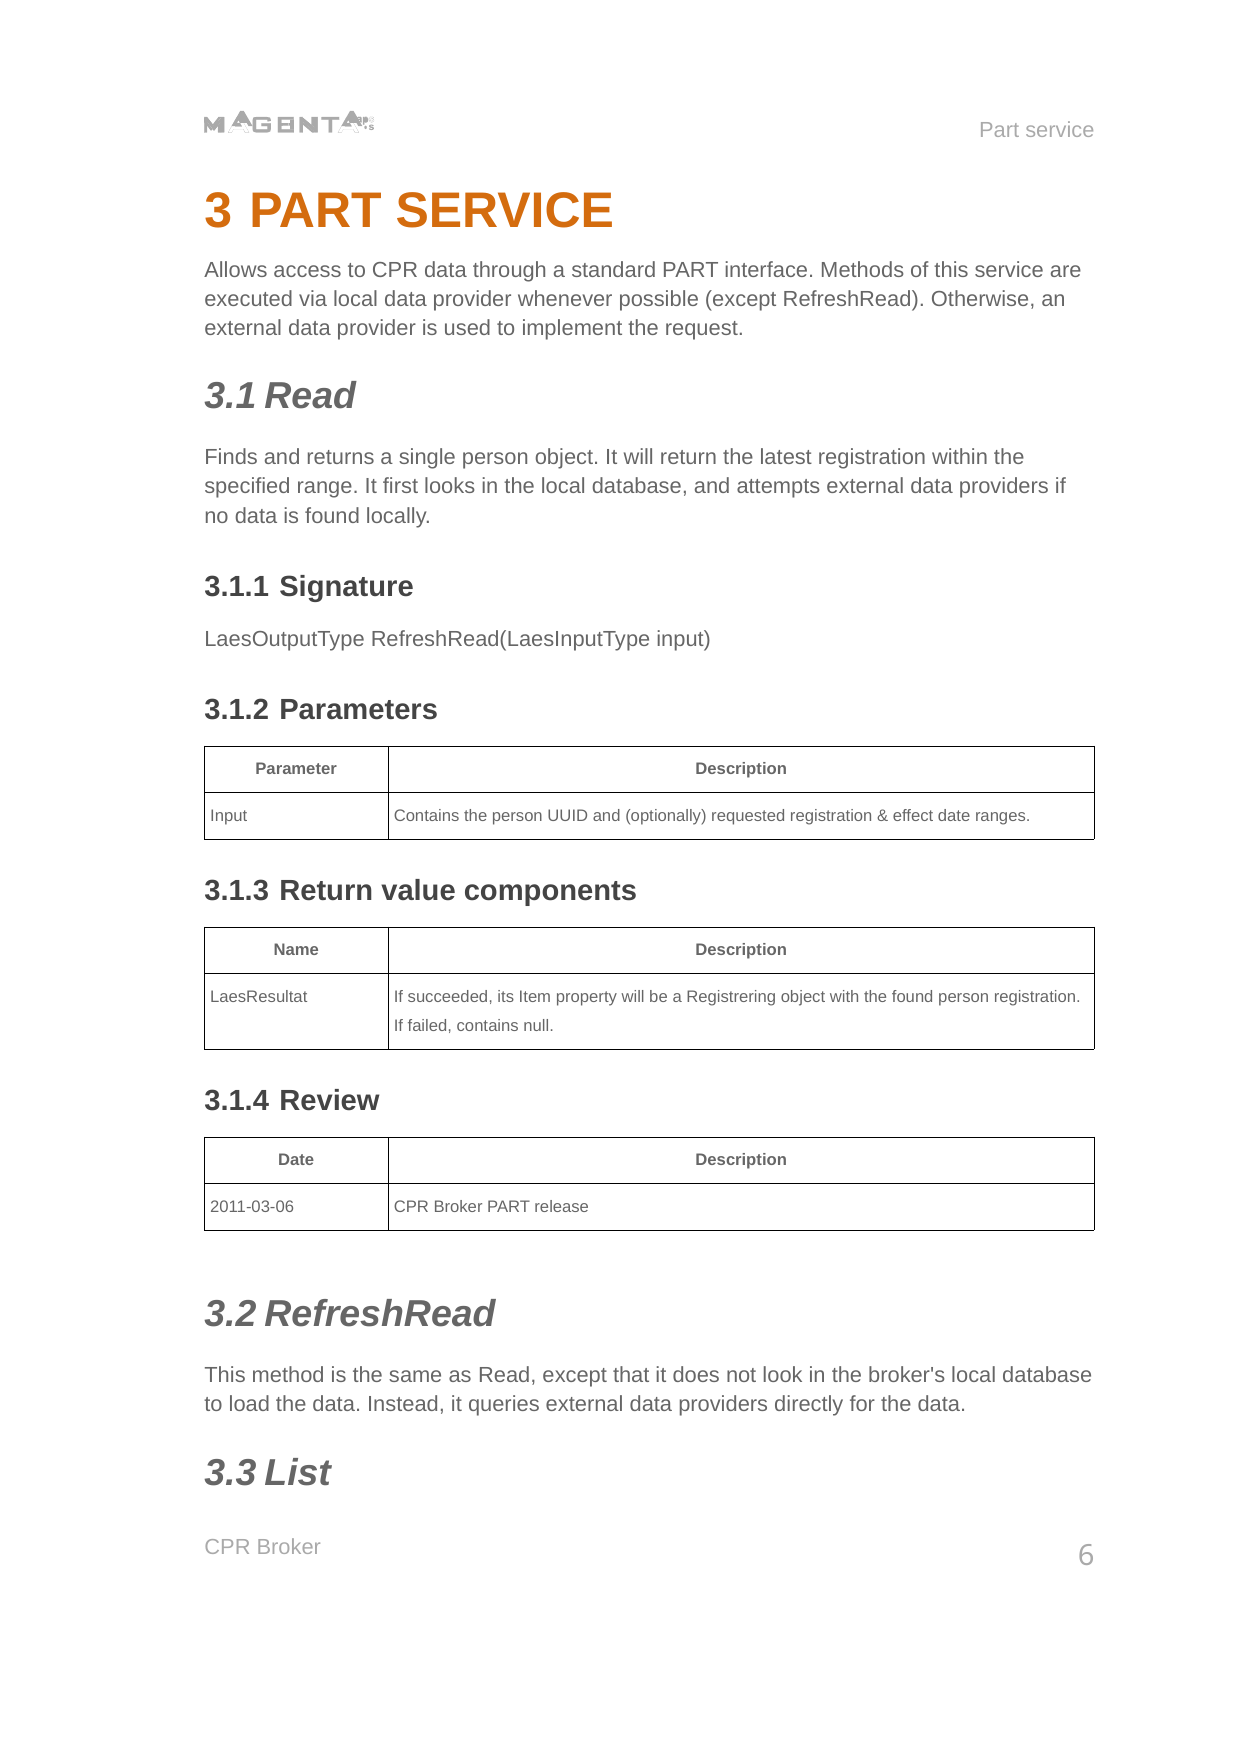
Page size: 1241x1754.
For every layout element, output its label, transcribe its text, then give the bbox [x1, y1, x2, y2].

subtitle Return value components [204, 854, 1094, 912]
subtitle RefreshRead [204, 1280, 1094, 1338]
table_cell CPR Broker PART release [389, 1184, 1094, 1230]
table_cell If succeeded, its Item property will be a Registrering object with the found person registration. If failed, contains null. [389, 974, 1094, 1049]
table_cell Input [205, 793, 388, 839]
subtitle Read [204, 362, 1094, 421]
table_header Parameter [205, 747, 388, 792]
subtitle Review [204, 1064, 1094, 1122]
subtitle List [204, 1438, 1094, 1497]
table_cell Contains the person UUID and (optionally) requested registration & effect date ranges. [389, 793, 1094, 839]
text This method is the same as Read, except that it does not look in the broker's local database to load the data. Instead, it queries external data providers directly for the data. [204, 1359, 1094, 1418]
table_header Description [389, 747, 1094, 792]
text Allows access to CPR data through a standard PART interface. Methods of this service are executed via local data provider whenever possible (except RefreshRead). Otherwise, an external data provider is used to implement the request. [204, 254, 1094, 341]
subtitle Part service [204, 181, 1094, 239]
subtitle Parameters [204, 673, 1094, 731]
table_header Description [389, 1138, 1094, 1183]
table_header Name [205, 928, 388, 973]
text LaesOutputType RefreshRead(LaesInputType input) [204, 623, 1094, 652]
subtitle Signature [204, 550, 1094, 608]
table_header Description [389, 928, 1094, 973]
table_header Date [205, 1138, 388, 1183]
text Finds and returns a single person object. It will return the latest registration within the specified range. It first looks in the local database, and attempts external data providers if no data is found locally. [204, 441, 1094, 529]
table_cell LaesResultat [205, 974, 388, 1049]
table_cell 2011-03-06 [205, 1184, 388, 1230]
